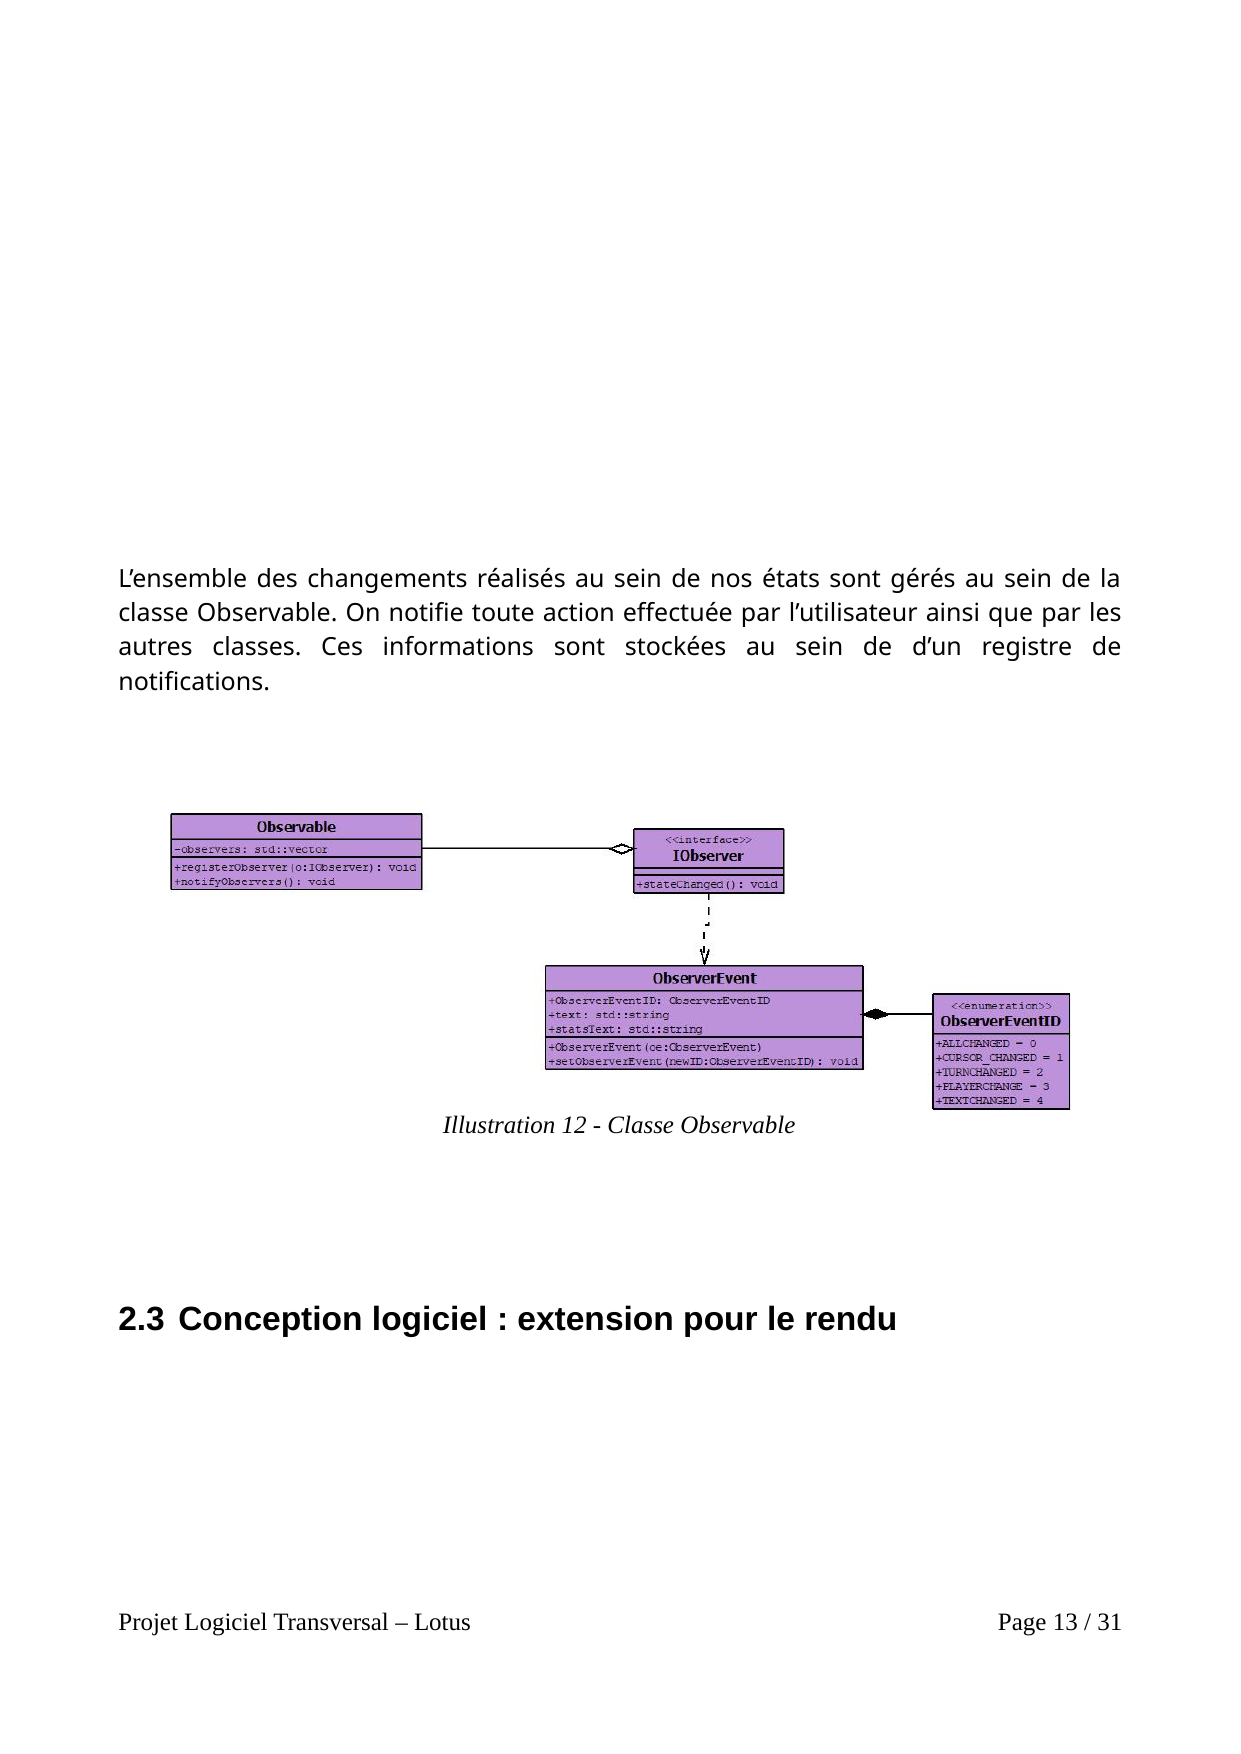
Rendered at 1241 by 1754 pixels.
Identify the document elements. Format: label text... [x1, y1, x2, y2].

text L’ensemble des changements réalisés au sein de nos états sont gérés au sein de la classe Observable. On notifie toute action effectuée par l’utilisateur ainsi que par les autres classes. Ces informations sont stockées au sein de d’un registre de notifications. [118, 561, 1122, 697]
picture [170, 813, 1071, 1111]
text Illustration 12 - Classe Observable [161, 1111, 1079, 1139]
subtitle Conception logiciel : extension pour le rendu [118, 1299, 1122, 1337]
